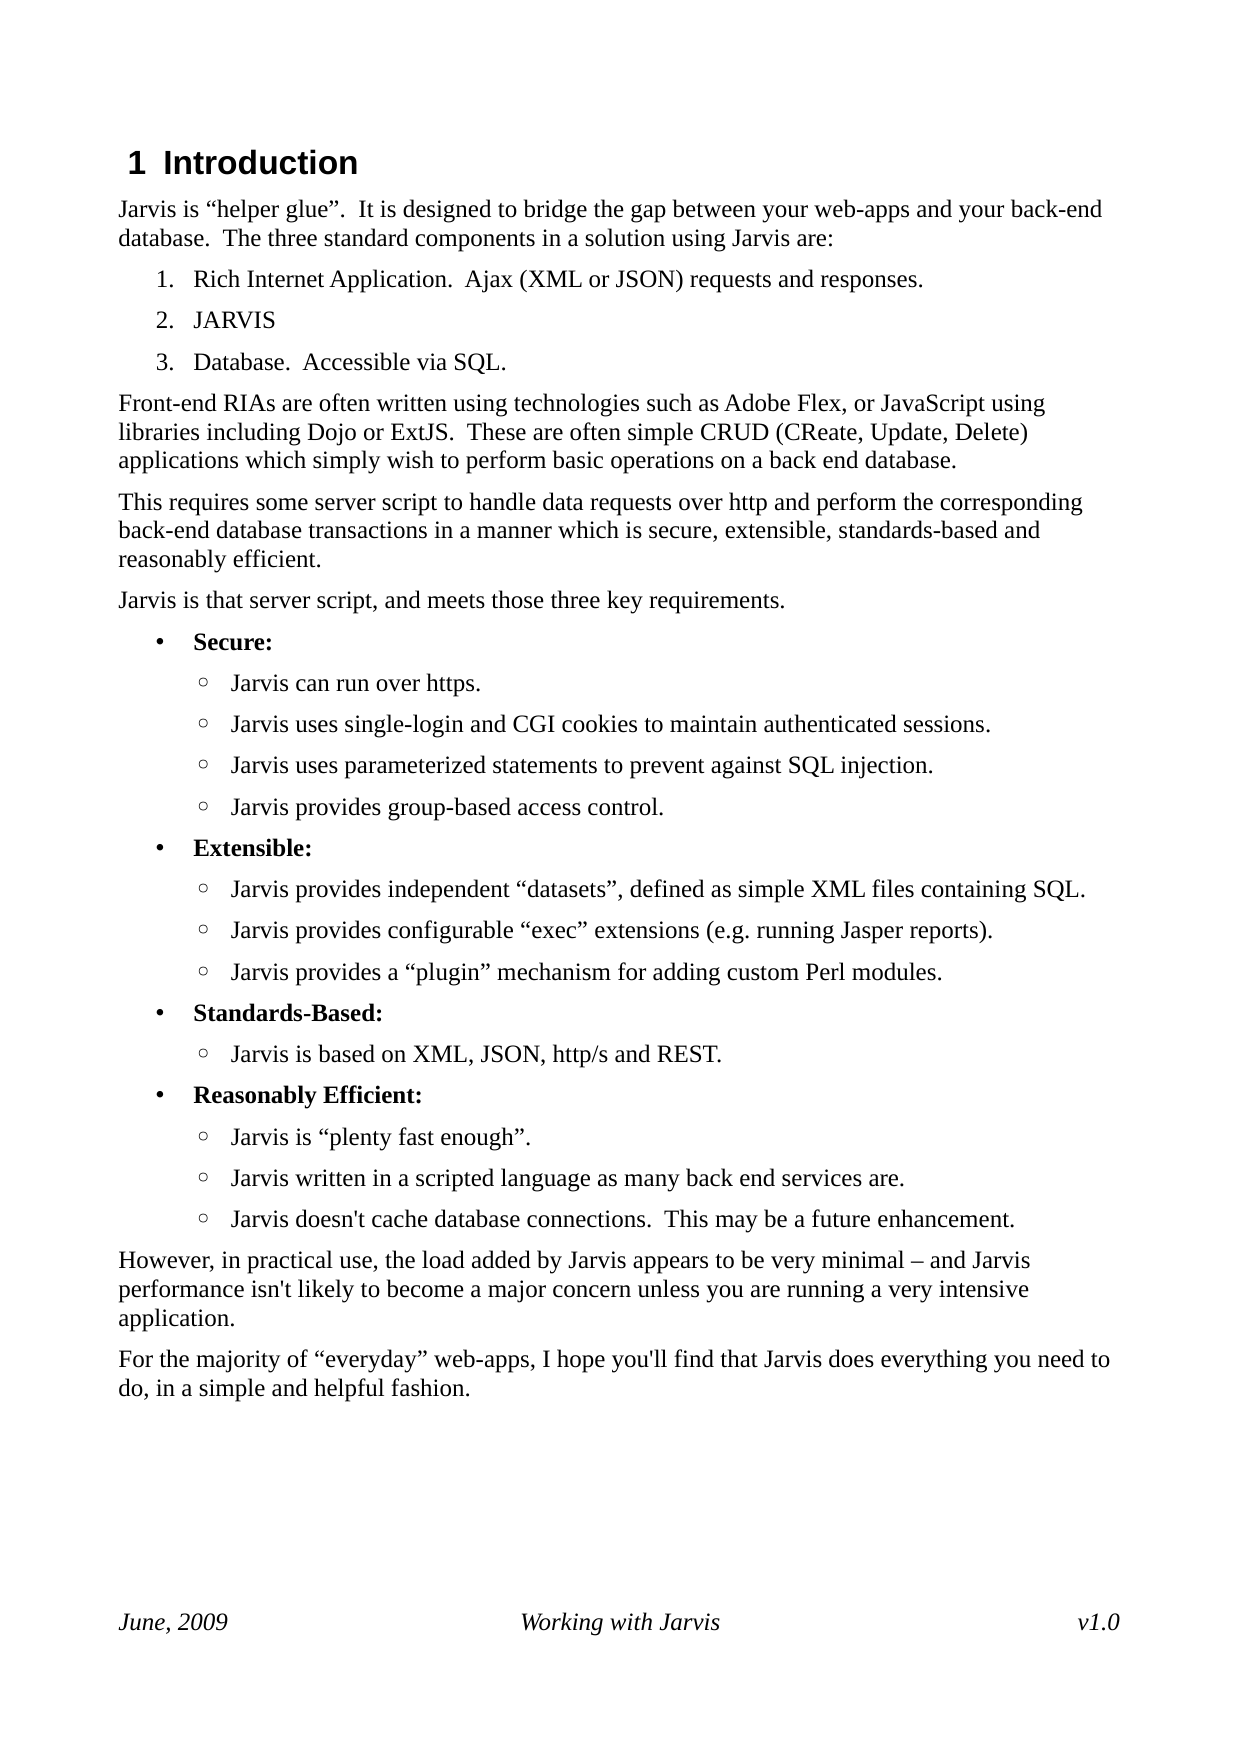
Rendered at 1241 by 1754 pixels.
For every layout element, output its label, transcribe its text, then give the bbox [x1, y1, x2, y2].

list Jarvis provides a “plugin” mechanism for adding custom Perl modules. [193, 957, 1122, 986]
list Jarvis is based on XML, JSON, http/s and REST. [193, 1039, 1122, 1068]
text This requires some server script to handle data requests over http and perform the corresponding back-end database transactions in a manner which is secure, extensible, standards-based and reasonably efficient. [118, 487, 1122, 573]
list Database. Accessible via SQL. [156, 347, 1122, 376]
list Reasonably Efficient: [156, 1081, 1122, 1109]
list Jarvis provides group-based access control. [193, 792, 1122, 821]
list Jarvis doesn't cache database connections. This may be a future enhancement. [193, 1204, 1122, 1233]
list Extensible: [156, 833, 1122, 862]
list Jarvis provides configurable “exec” extensions (e.g. running Jasper reports). [193, 916, 1122, 944]
text Jarvis is “helper glue”. It is designed to bridge the gap between your web-apps and your back-end database. The three standard components in a solution using Jarvis are: [118, 194, 1122, 252]
list Jarvis uses parameterized statements to prevent against SQL injection. [193, 751, 1122, 779]
text However, in practical use, the load added by Jarvis appears to be very minimal – and Jarvis performance isn't likely to become a major concern unless you are running a very intensive application. [118, 1246, 1122, 1332]
text Jarvis is that server script, and meets those three key requirements. [118, 586, 1122, 614]
text Front-end RIAs are often written using technologies such as Adobe Flex, or JavaScript using libraries including Dojo or ExtJS. These are often simple CRUD (CReate, Update, Delete) applications which simply wish to perform basic operations on a back end database. [118, 388, 1122, 474]
list JARVIS [156, 306, 1122, 334]
list Rich Internet Application. Ajax (XML or JSON) requests and responses. [156, 264, 1122, 293]
subtitle Introduction [118, 143, 1122, 182]
list Jarvis is “plenty fast enough”. [193, 1122, 1122, 1151]
text For the majority of “everyday” web-apps, I hope you'll find that Jarvis does everything you need to do, in a simple and helpful fashion. [118, 1344, 1122, 1402]
list Jarvis provides independent “datasets”, defined as simple XML files containing SQL. [193, 874, 1122, 903]
list Jarvis can run over https. [193, 668, 1122, 697]
list Jarvis uses single-login and CGI cookies to maintain authenticated sessions. [193, 709, 1122, 738]
list Jarvis written in a scripted language as many back end services are. [193, 1163, 1122, 1192]
list Standards-Based: [156, 998, 1122, 1027]
list Secure: [156, 627, 1122, 656]
